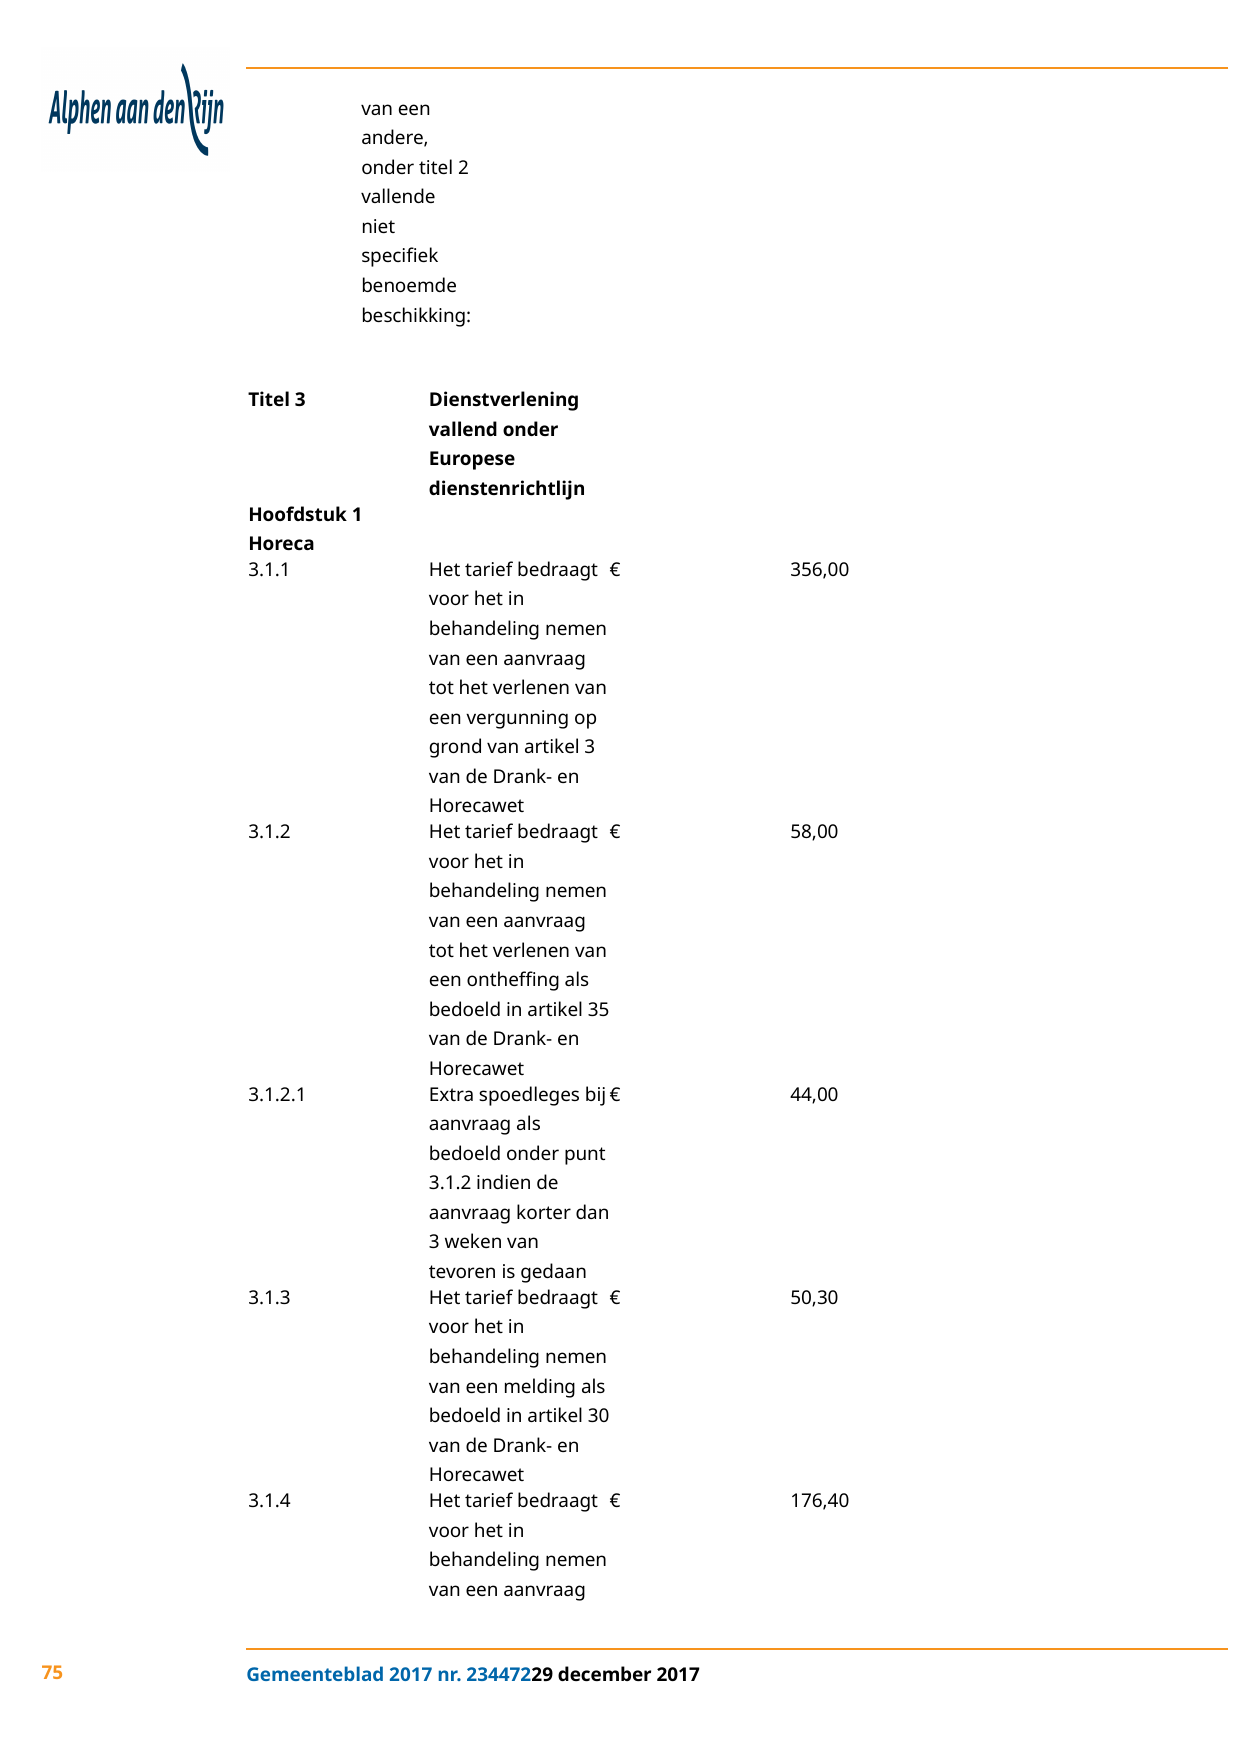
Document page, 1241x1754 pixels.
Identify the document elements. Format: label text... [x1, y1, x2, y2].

table_cell Extra spoedleges bij aanvraag als bedoeld onder punt 3.1.2 indien de aanvraag korter dan 3 weken van tevoren is gedaan [429, 1081, 609, 1284]
table_cell [971, 1487, 1152, 1602]
table_cell 44,00 [790, 1081, 971, 1284]
table_cell 176,40 [790, 1487, 971, 1602]
table_cell 3.1.2 [248, 819, 429, 1081]
table_header [609, 386, 790, 501]
table_cell [971, 556, 1152, 818]
table_cell Het tarief bedraagt voor het in behandeling nemen van een aanvraag tot het verlenen van een ontheffing als bedoeld in artikel 35 van de Drank- en Horecawet [429, 819, 609, 1081]
table_cell 3.1.4 [248, 1487, 429, 1602]
table_cell [790, 501, 971, 556]
table_header [971, 386, 1152, 501]
table_cell € [609, 1284, 790, 1487]
table_cell 50,30 [790, 1284, 971, 1487]
table_cell [971, 1081, 1152, 1284]
table_cell van een andere, onder titel 2 vallende niet specifiek benoemde beschikking: [361, 95, 474, 328]
table_cell € [609, 1487, 790, 1602]
table_cell [587, 95, 700, 328]
table_cell 356,00 [790, 556, 971, 818]
table_cell [474, 95, 587, 328]
table_cell 3.1.3 [248, 1284, 429, 1487]
table_cell [361, 328, 474, 353]
table_cell 3.1.1 [248, 556, 429, 818]
table_cell € [609, 556, 790, 818]
picture [41, 47, 231, 172]
table_cell 3.1.2.1 [248, 1081, 429, 1284]
table_cell € [609, 819, 790, 1081]
table_cell [609, 501, 790, 556]
table_cell [587, 328, 700, 353]
table_header Dienstverlening vallend onder Europese dienstenrichtlijn [429, 386, 609, 501]
table_cell [971, 819, 1152, 1081]
table_header Titel 3 [248, 386, 429, 501]
table_cell [248, 328, 361, 353]
table_cell 58,00 [790, 819, 971, 1081]
table_cell [429, 501, 609, 556]
table_cell [248, 95, 361, 328]
table_header [790, 386, 971, 501]
table_cell Hoofdstuk 1 Horeca [248, 501, 429, 556]
table_cell [971, 501, 1152, 556]
table_cell € [609, 1081, 790, 1284]
table_cell Het tarief bedraagt voor het in behandeling nemen van een melding als bedoeld in artikel 30 van de Drank- en Horecawet [429, 1284, 609, 1487]
table_cell [474, 328, 587, 353]
table_cell [971, 1284, 1152, 1487]
table_cell Het tarief bedraagt voor het in behandeling nemen van een aanvraag tot het verlenen van een vergunning op grond van artikel 3 van de Drank- en Horecawet [429, 556, 609, 818]
table_cell Het tarief bedraagt voor het in behandeling nemen van een aanvraag [429, 1487, 609, 1602]
